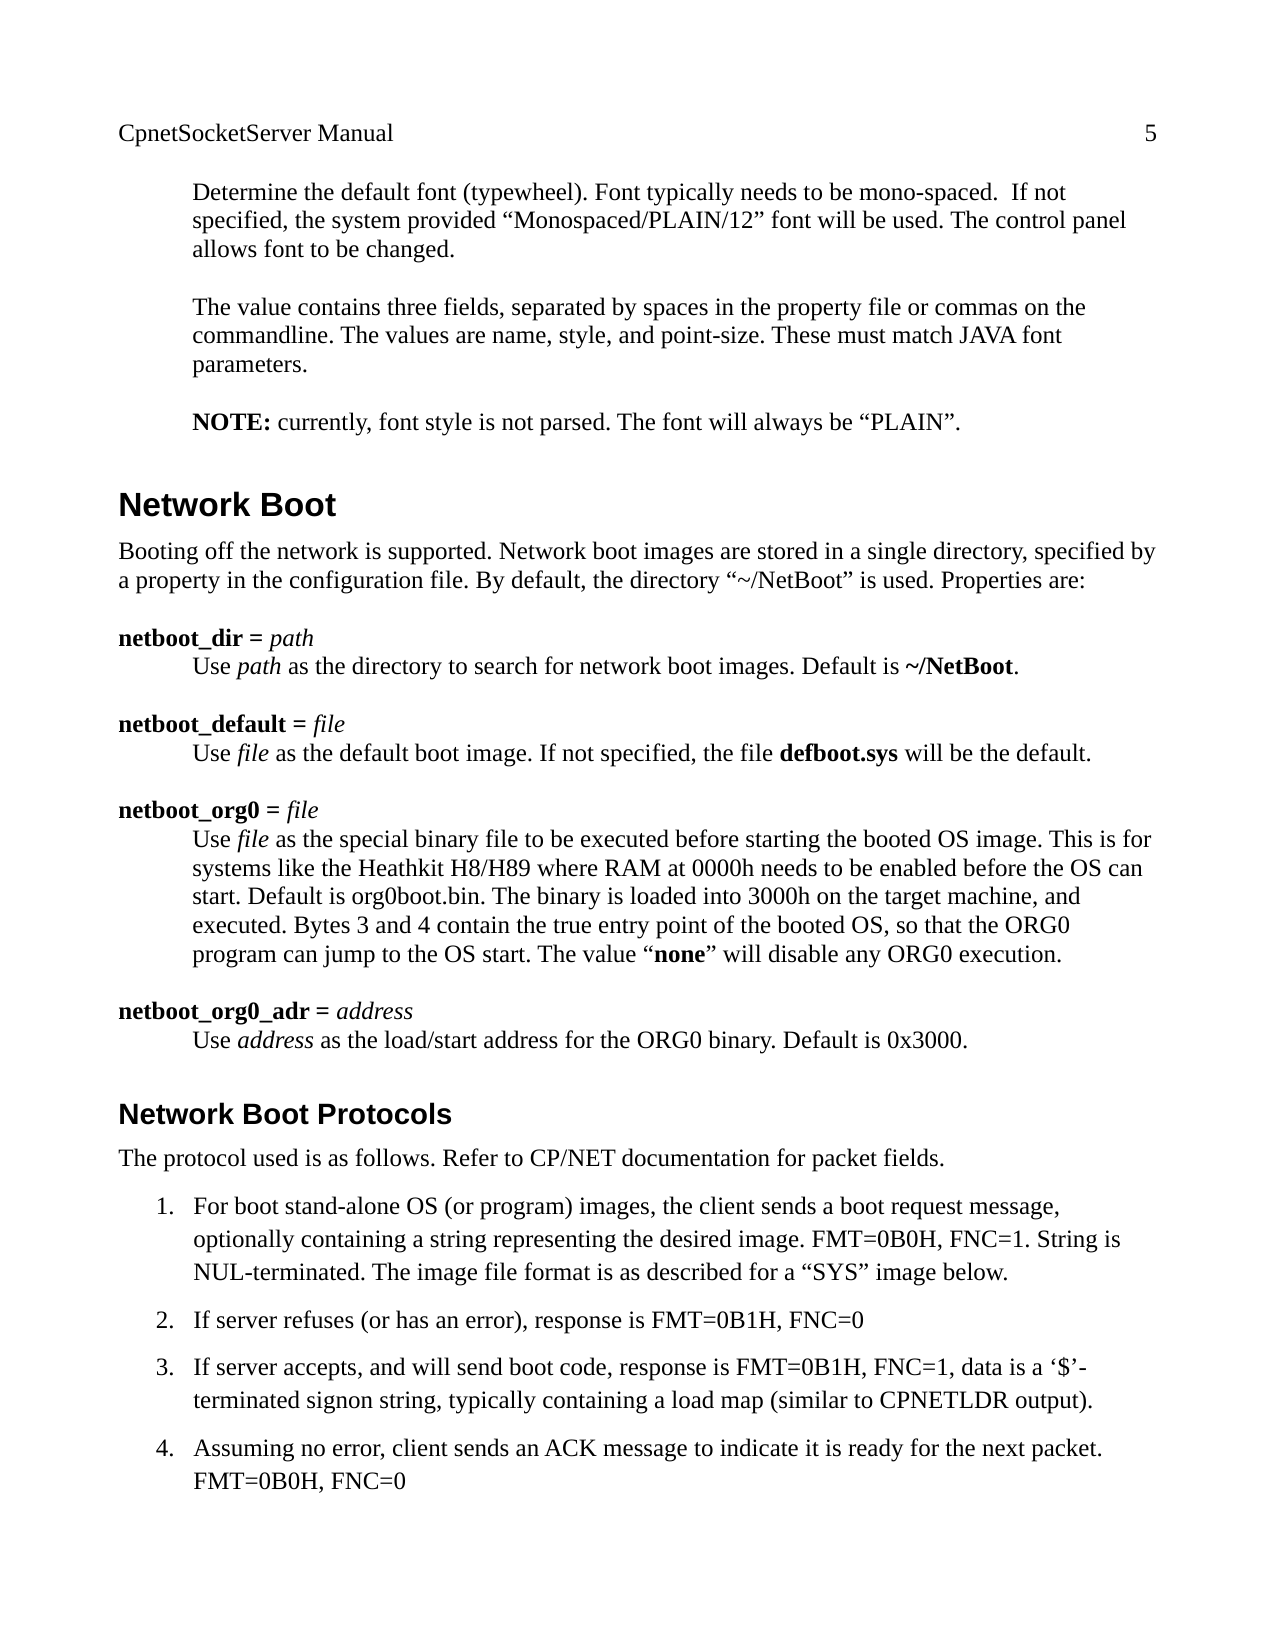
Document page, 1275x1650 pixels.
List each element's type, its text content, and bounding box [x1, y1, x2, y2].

text netboot_dir = path [118, 623, 1157, 651]
list If server accepts, and will send boot code, response is FMT=0B1H, FNC=1, data is a ‘$’-terminated signon string, typically containing a load map (similar to CPNETLDR output). [156, 1352, 1157, 1414]
text Use path as the directory to search for network boot images. Default is ~/NetBoot. [192, 651, 1157, 680]
text netboot_org0 = file [118, 795, 1157, 824]
subtitle Network Boot Protocols [118, 1097, 1157, 1131]
text Use file as the default boot image. If not specified, the file defboot.sys will be the default. [192, 738, 1157, 766]
text Use file as the special binary file to be executed before starting the booted OS image. This is for systems like the Heathkit H8/H89 where RAM at 0000h needs to be enabled before the OS can start. Default is org0boot.bin. The binary is loaded into 3000h on the target machine, and executed. Bytes 3 and 4 contain the true entry point of the booted OS, so that the ORG0 program can jump to the OS start. The value “none” will disable any ORG0 execution. [192, 824, 1157, 968]
subtitle Network Boot [118, 485, 1157, 524]
text The value contains three fields, separated by spaces in the property file or commas on the commandline. The values are name, style, and point-size. These must match JAVA font parameters. [192, 292, 1157, 378]
text Use address as the load/start address for the ORG0 binary. Default is 0x3000. [192, 1025, 1157, 1054]
text Determine the default font (typewheel). Font typically needs to be mono-spaced. If not specified, the system provided “Monospaced/PLAIN/12” font will be used. The control panel allows font to be changed. [192, 177, 1157, 263]
text NOTE: currently, font style is not parsed. The font will always be “PLAIN”. [192, 407, 1157, 436]
list If server refuses (or has an error), response is FMT=0B1H, FNC=0 [156, 1305, 1157, 1333]
text netboot_default = file [118, 709, 1157, 738]
list For boot stand-alone OS (or program) images, the client sends a boot request message, optionally containing a string representing the desired image. FMT=0B0H, FNC=1. String is NUL-terminated. The image file format is as described for a “SYS” image below. [156, 1191, 1157, 1286]
list Assuming no error, client sends an ACK message to indicate it is ready for the next packet. FMT=0B0H, FNC=0 [156, 1433, 1157, 1495]
text Booting off the network is supported. Network boot images are stored in a single directory, specified by a property in the configuration file. By default, the directory “~/NetBoot” is used. Properties are: [118, 536, 1157, 594]
text The protocol used is as follows. Refer to CP/NET documentation for packet fields. [118, 1143, 1157, 1172]
text netboot_org0_adr = address [118, 996, 1157, 1025]
